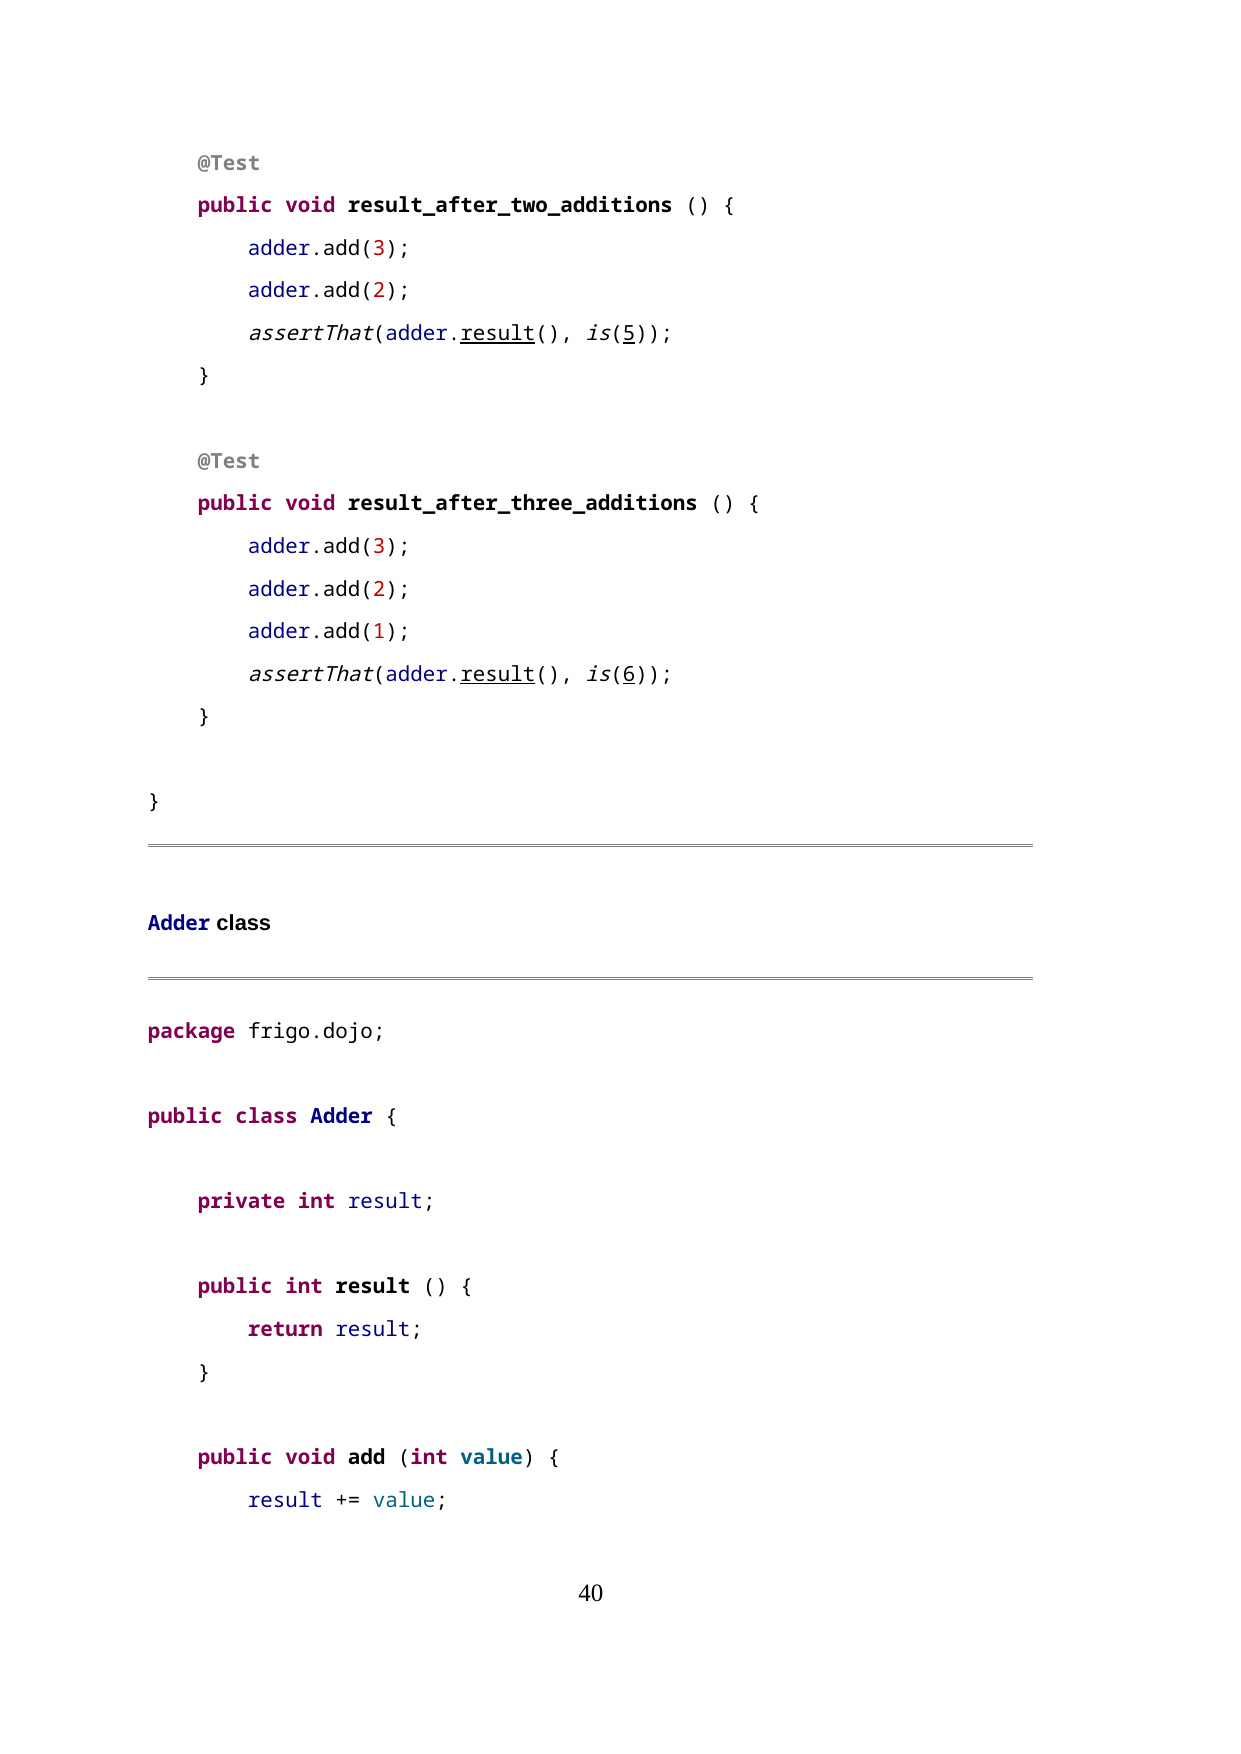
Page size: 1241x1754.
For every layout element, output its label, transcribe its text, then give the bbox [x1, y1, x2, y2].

text return result; [148, 1314, 1033, 1343]
text adder.add(3); [148, 233, 1033, 261]
text adder.add(2); [148, 275, 1033, 304]
text @Test [148, 446, 1033, 474]
text } [148, 701, 1033, 730]
text assertThat(adder.result(), is(5)); [148, 318, 1033, 346]
text public class Adder { [148, 1101, 1033, 1130]
text } [148, 787, 1033, 815]
text adder.add(2); [148, 574, 1033, 602]
text adder.add(3); [148, 531, 1033, 559]
subtitle Adder class [148, 908, 1033, 936]
text } [148, 361, 1033, 389]
text @Test [148, 148, 1033, 176]
text public int result () { [148, 1272, 1033, 1300]
text } [148, 1357, 1033, 1385]
text public void result_after_two_additions () { [148, 190, 1033, 219]
text public void result_after_three_additions () { [148, 488, 1033, 517]
text adder.add(1); [148, 616, 1033, 645]
text package frigo.dojo; [148, 1016, 1033, 1044]
text private int result; [148, 1186, 1033, 1215]
text public void add (int value) { [148, 1442, 1033, 1471]
text result += value; [148, 1485, 1033, 1513]
text assertThat(adder.result(), is(6)); [148, 659, 1033, 687]
